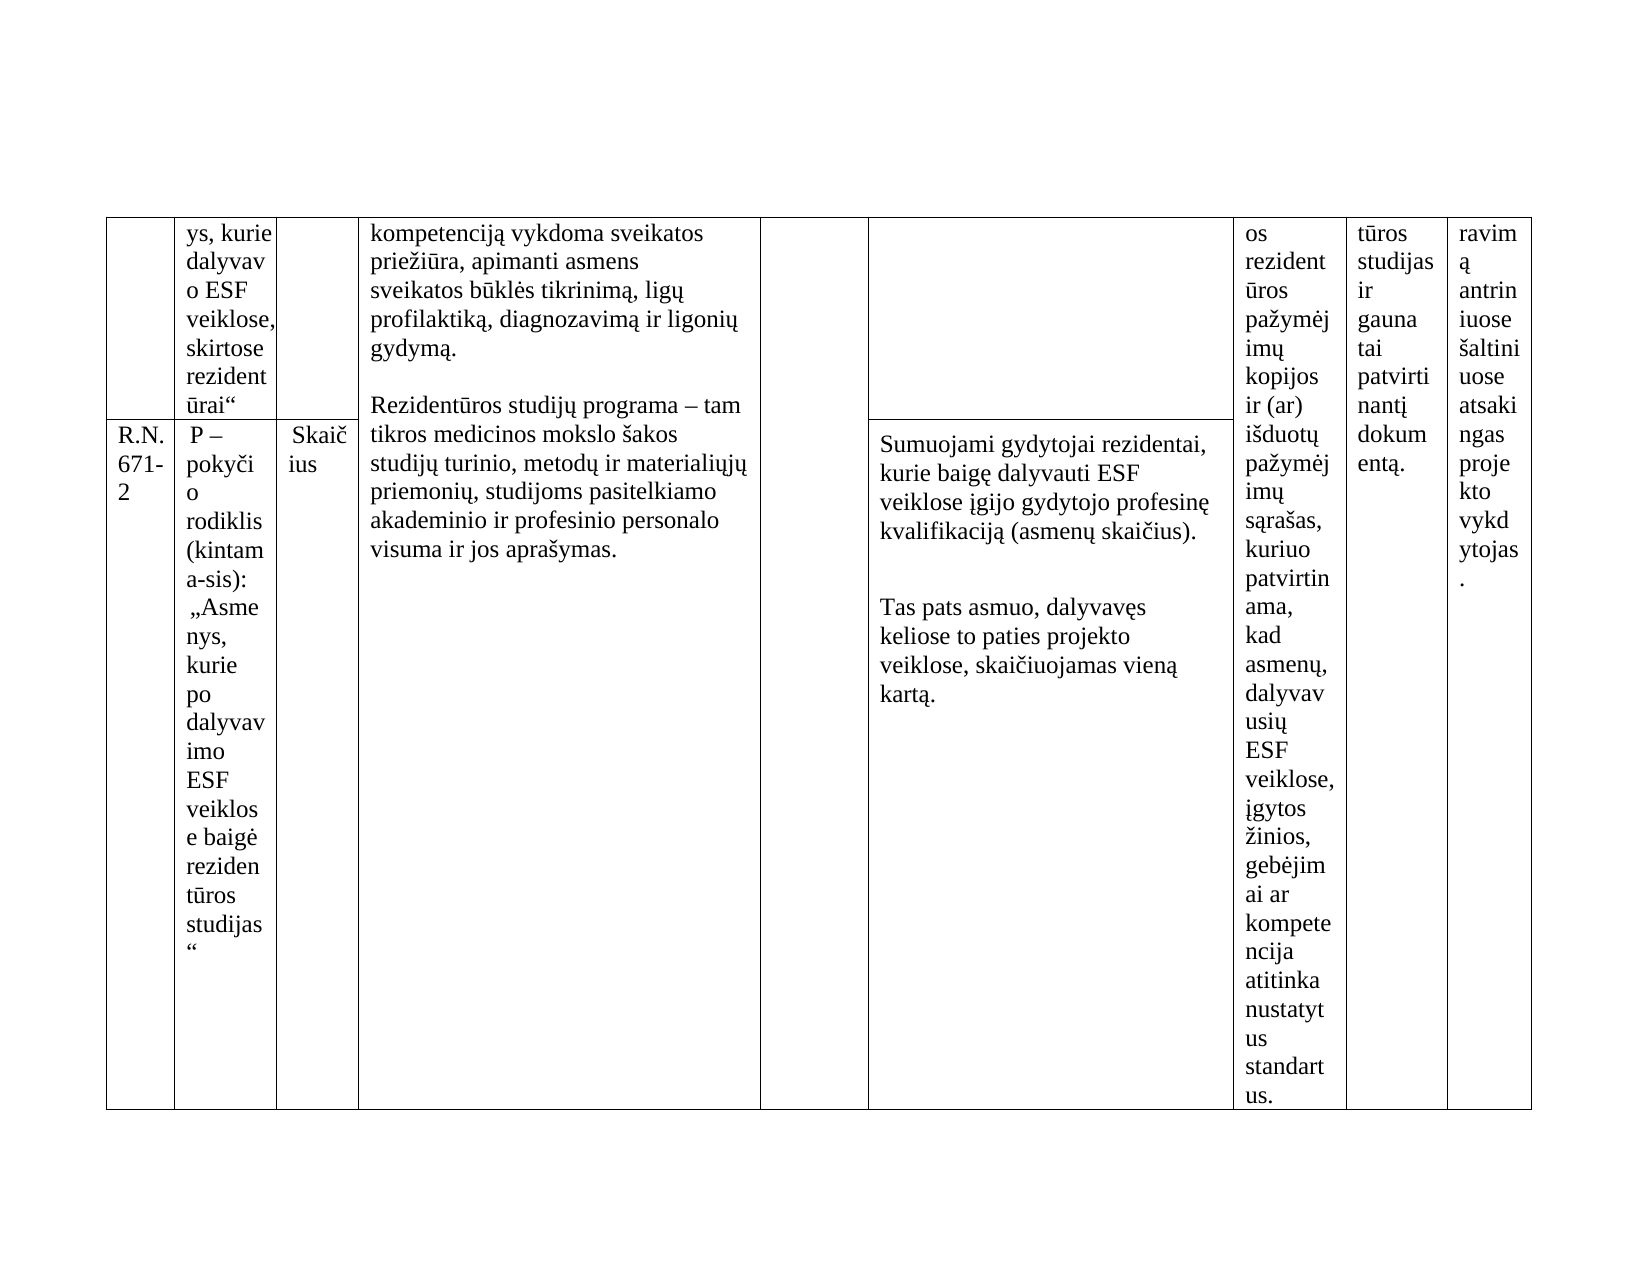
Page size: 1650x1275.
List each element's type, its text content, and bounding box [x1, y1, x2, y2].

table_cell tūros studijas ir gauna tai patvirtinantį dokumentą. [1347, 218, 1447, 1109]
table_cell [277, 218, 358, 419]
table_cell ravimą antriniuose šaltiniuose atsakingas projekto vykdytojas. [1448, 218, 1531, 1109]
table_cell kompetenciją vykdoma sveikatos priežiūra, apimanti asmens sveikatos būklės tikrinimą, ligų profilaktiką, diagnozavimą ir ligonių gydymą. Rezidentūros studijų programa – tam tikros medicinos mokslo šakos studijų turinio, metodų ir materialiųjų priemonių, studijoms pasitelkiamo akademinio ir profesinio personalo visuma ir jos aprašymas. [359, 218, 760, 1109]
table_cell Skaičius [277, 420, 358, 1109]
table_cell [107, 218, 174, 419]
table_cell R.N.671-2 [107, 420, 174, 1109]
table_cell P – pokyčio rodiklis (kintama-sis): „Asmenys, kurie po dalyvavimo ESF veiklose baigė rezidentūros studijas“ [175, 420, 276, 1109]
table_cell os rezidentūros pažymėjimų kopijos ir (ar) išduotų pažymėjimų sąrašas, kuriuo patvirtinama, kad asmenų, dalyvavusių ESF veiklose, įgytos žinios, gebėjimai ar kompetencija atitinka nustatytus standartus. [1234, 218, 1346, 1109]
table_cell ys, kurie dalyvavo ESF veiklose, skirtose rezidentūrai“ [175, 218, 276, 419]
table_cell Sumuojami gydytojai rezidentai, kurie baigę dalyvauti ESF veiklose įgijo gydytojo profesinę kvalifikaciją (asmenų skaičius). Tas pats asmuo, dalyvavęs keliose to paties projekto veiklose, skaičiuojamas vieną kartą. [869, 420, 1233, 1109]
table_cell [761, 218, 868, 1109]
table_cell [869, 218, 1233, 419]
